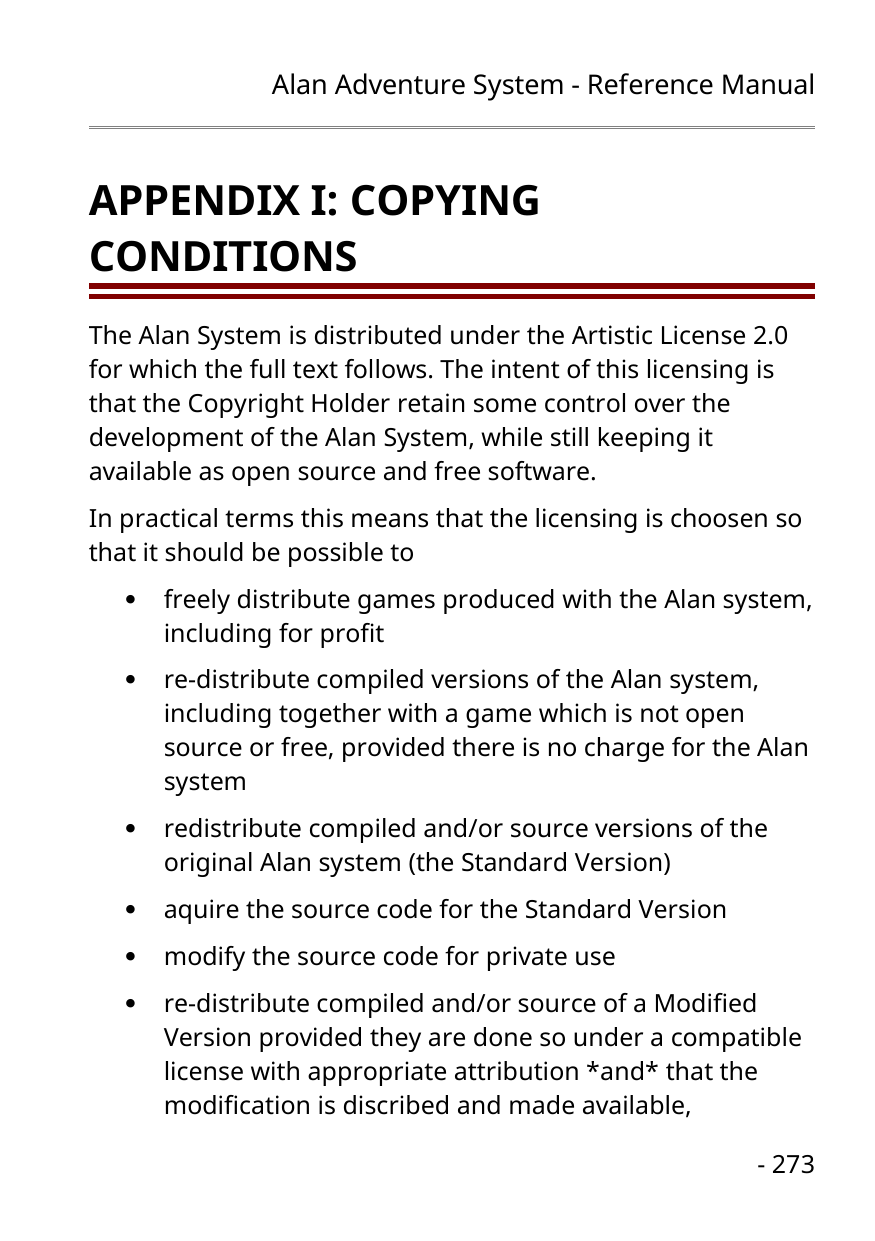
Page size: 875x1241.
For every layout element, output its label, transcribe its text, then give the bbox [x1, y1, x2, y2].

list aquire the source code for the Standard Version [126, 892, 815, 926]
list re-distribute compiled versions of the Alan system, including together with a game which is not open source or free, provided there is no charge for the Alan system [126, 662, 815, 798]
text The Alan System is distributed under the Artistic License 2.0 for which the full text follows. The intent of this licensing is that the Copyright Holder retain some control over the development of the Alan System, while still keeping it available as open source and free software. [88, 318, 815, 488]
list modify the source code for private use [126, 939, 815, 973]
list re-distribute compiled and/or source of a Modified Version provided they are done so under a compatible license with appropriate attribution *and* that the modification is discribed and made available, [126, 986, 815, 1122]
subtitle Copying Conditions [88, 171, 815, 299]
text In practical terms this means that the licensing is choosen so that it should be possible to [88, 501, 815, 569]
list freely distribute games produced with the Alan system, including for profit [126, 582, 815, 649]
list redistribute compiled and/or source versions of the original Alan system (the Standard Version) [126, 811, 815, 879]
